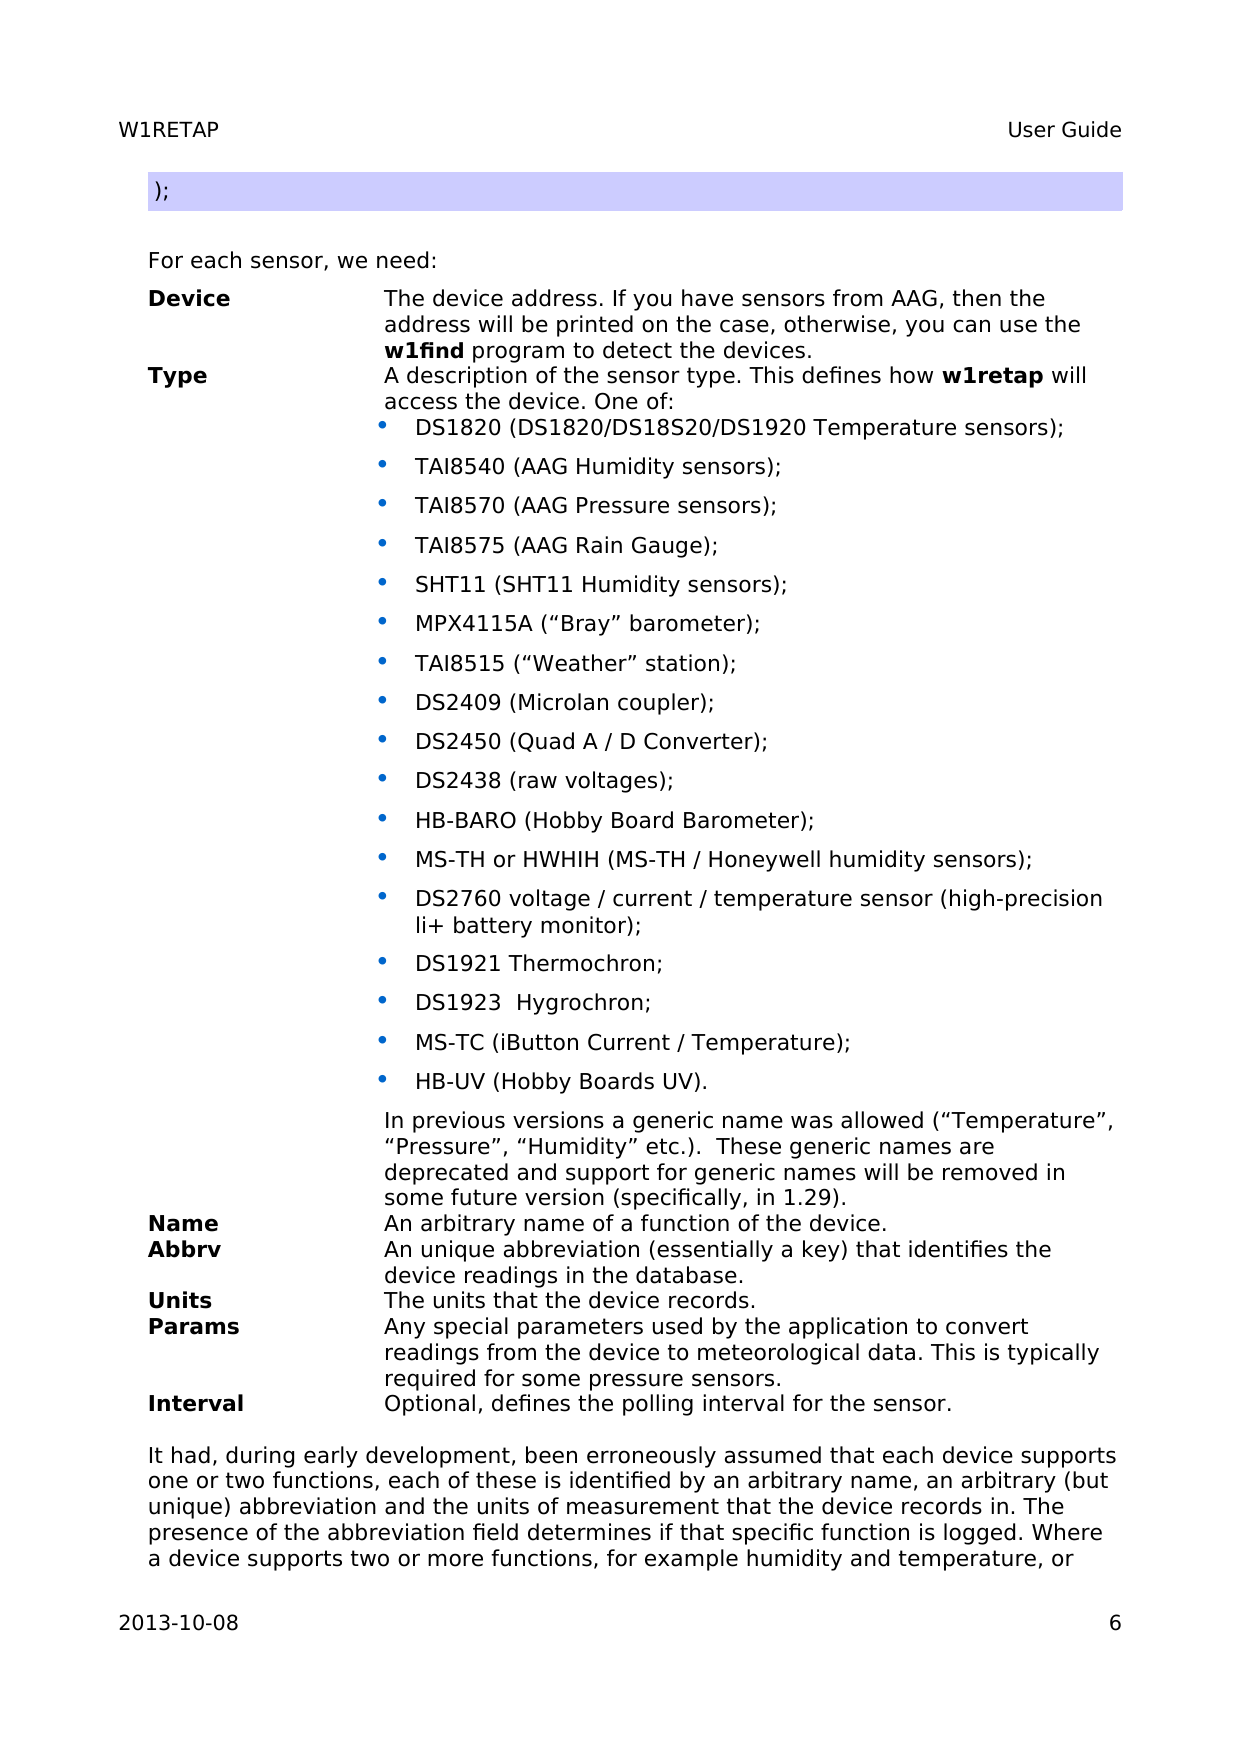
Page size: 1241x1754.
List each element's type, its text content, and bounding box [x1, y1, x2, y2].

list TAI8570 (AAG Pressure sensors); [377, 493, 1122, 520]
list DS1923 Hygrochron; [377, 990, 1122, 1017]
text It had, during early development, been erroneously assumed that each device supports one or two functions, each of these is identified by an arbitrary name, an arbitrary (but unique) abbreviation and the units of measurement that the device records in. The presence of the abbreviation field determines if that specific function is logged. Where a device supports two or more functions, for example humidity and temperature, or [148, 1443, 1122, 1571]
list DS2438 (raw voltages); [377, 768, 1122, 795]
list DS2450 (Quad A / D Converter); [377, 729, 1122, 756]
list DS1820 (DS1820/DS18S20/DS1920 Temperature sensors); [377, 415, 1122, 442]
list DS2760 voltage / current / temperature sensor (high-precision li+ battery monitor); [377, 886, 1122, 938]
list MS-TC (iButton Current / Temperature); [377, 1029, 1122, 1056]
list Type A description of the sensor type. This defines how w1retap will access the device. One of: [148, 363, 1122, 415]
list In previous versions a generic name was allowed (“Temperature”, “Pressure”, “Humidity” etc.). These generic names are deprecated and support for generic names will be removed in some future version (specifically, in 1.29). [148, 1108, 1122, 1211]
list Params Any special parameters used by the application to convert readings from the device to meteorological data. This is typically required for some pressure sensors. [148, 1314, 1122, 1391]
list MPX4115A (“Bray” barometer); [377, 611, 1122, 638]
text ); [149, 173, 1122, 210]
list HB-UV (Hobby Boards UV). [377, 1069, 1122, 1096]
list Name An arbitrary name of a function of the device. [148, 1211, 1122, 1237]
list DS2409 (Microlan coupler); [377, 690, 1122, 716]
list TAI8540 (AAG Humidity sensors); [377, 454, 1122, 481]
list SHT11 (SHT11 Humidity sensors); [377, 572, 1122, 599]
list Interval Optional, defines the polling interval for the sensor. [148, 1391, 1122, 1417]
list Device The device address. If you have sensors from AAG, then the address will be printed on the case, otherwise, you can use the w1find program to detect the devices. [148, 286, 1122, 363]
list TAI8515 (“Weather” station); [377, 650, 1122, 677]
list DS1921 Thermochron; [377, 951, 1122, 978]
list TAI8575 (AAG Rain Gauge); [377, 533, 1122, 559]
list HB-BARO (Hobby Board Barometer); [377, 807, 1122, 834]
text For each sensor, we need: [148, 248, 1122, 274]
list Units The units that the device records. [148, 1288, 1122, 1314]
list Abbrv An unique abbreviation (essentially a key) that identifies the device readings in the database. [148, 1237, 1122, 1288]
list MS-TH or HWHIH (MS-TH / Honeywell humidity sensors); [377, 847, 1122, 873]
